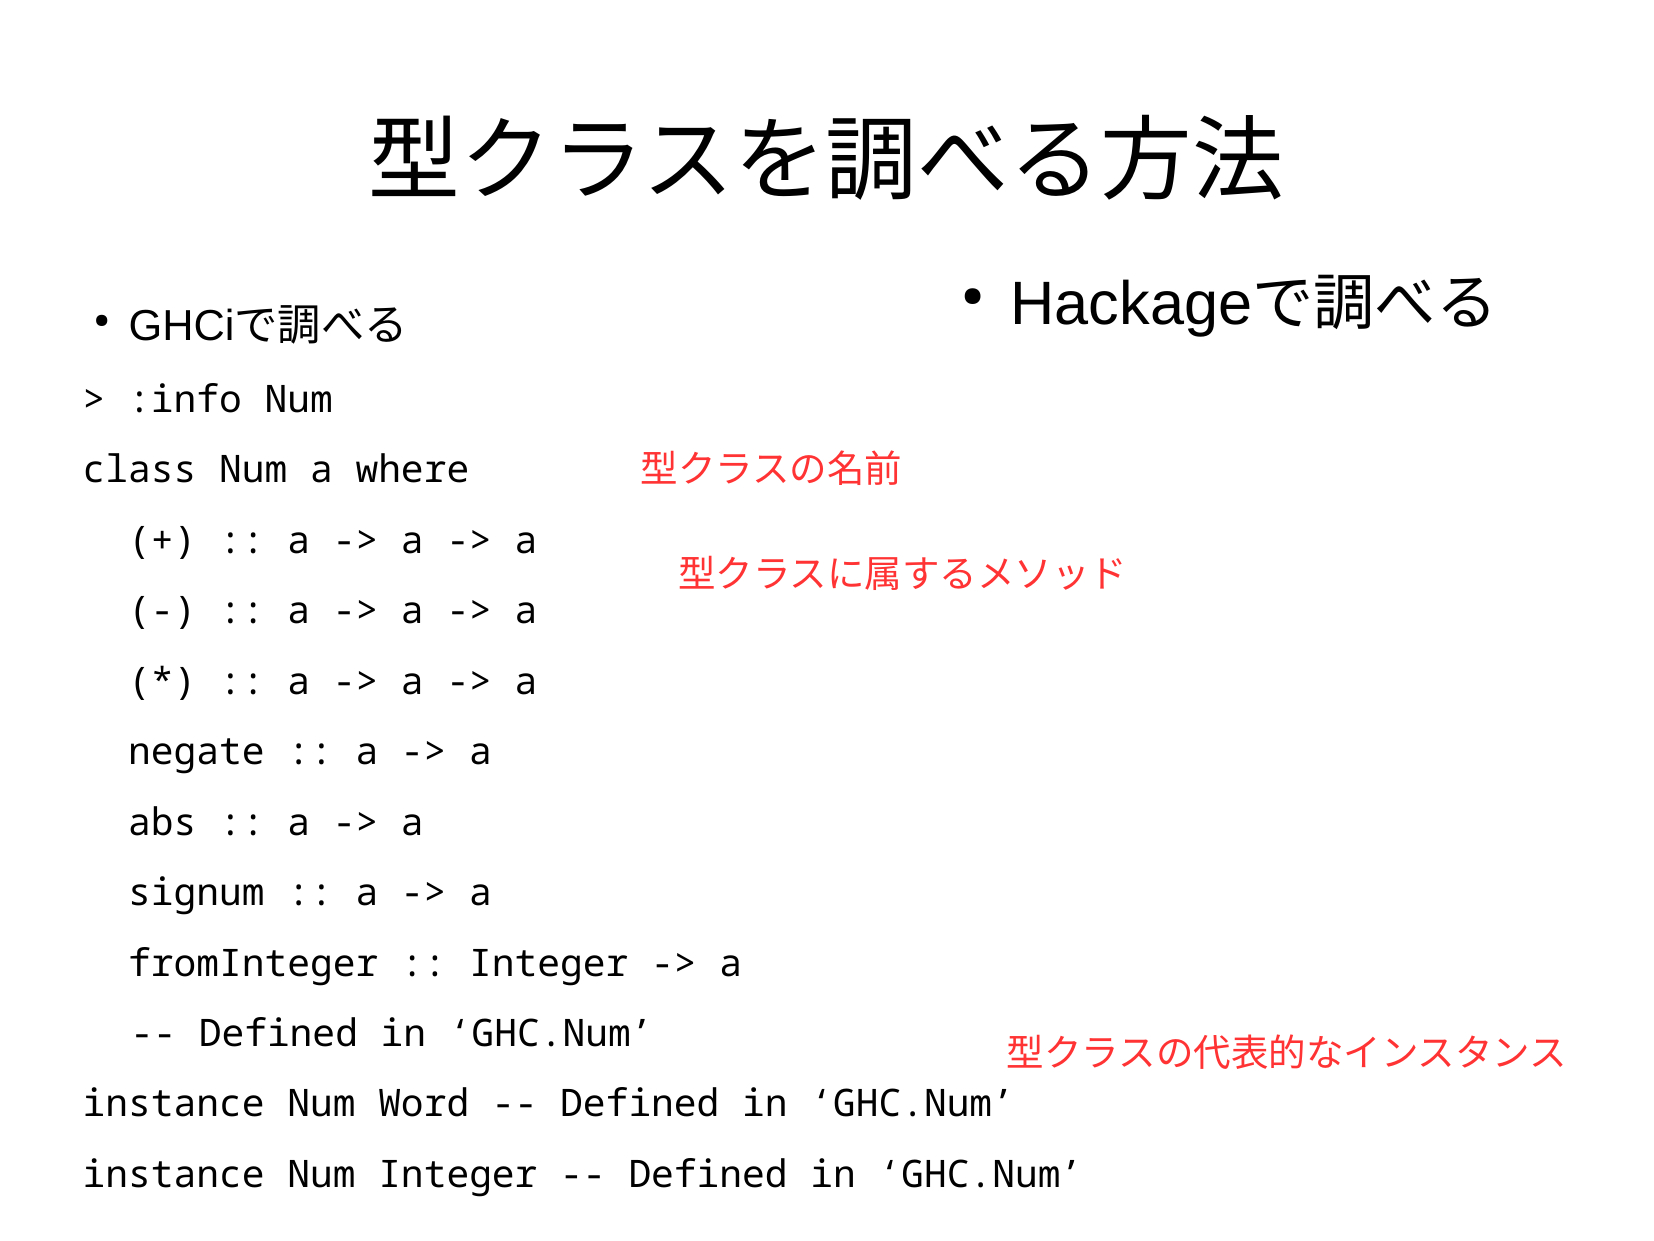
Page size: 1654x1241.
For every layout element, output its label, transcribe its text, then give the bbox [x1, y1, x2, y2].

list GHCiで調べる > :info Num class Num a where (+) :: a -> a -> a (-) :: a -> a -> a (*) :: a -> a -> a negate :: a -> a abs :: a -> a signum :: a -> a fromInteger :: Integer -> a -- Defined in ‘GHC.Num’ instance Num Word -- Defined in ‘GHC.Num’ instance Num Integer -- Defined in ‘GHC.Num’ [82, 290, 1571, 1217]
text_box 型クラスの名前 型クラスに属するメソッド [625, 431, 1144, 560]
title 型クラスを調べる方法 [82, 49, 1571, 257]
text_box Hackageで調べる [945, 253, 1559, 344]
text_box 型クラスの代表的なインスタンス [992, 1015, 1585, 1069]
